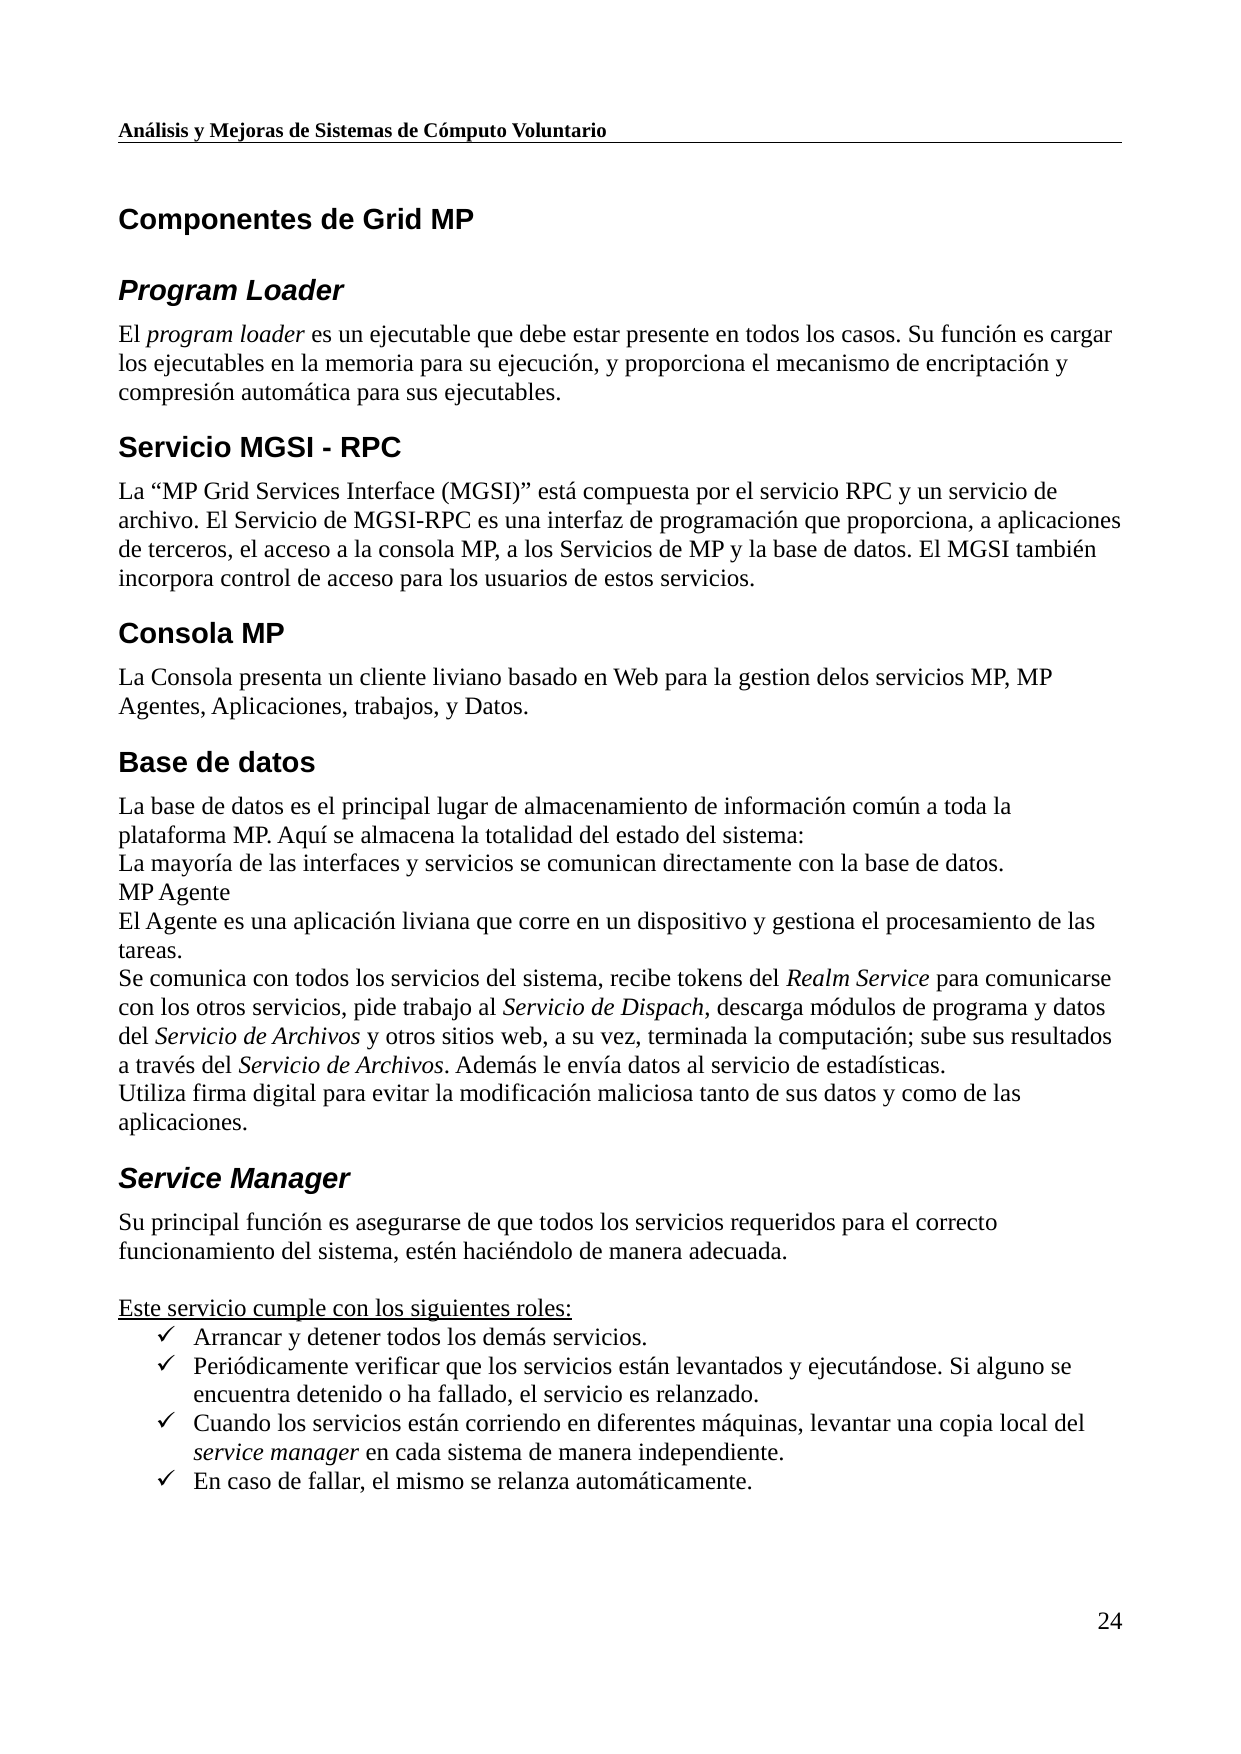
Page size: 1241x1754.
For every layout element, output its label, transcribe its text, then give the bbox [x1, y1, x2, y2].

text MP Agente [118, 877, 1122, 906]
text Se comunica con todos los servicios del sistema, recibe tokens del Realm Service para comunicarse con los otros servicios, pide trabajo al Servicio de Dispach, descarga módulos de programa y datos del Servicio de Archivos y otros sitios web, a su vez, terminada la computación; sube sus resultados a través del Servicio de Archivos. Además le envía datos al servicio de estadísticas. [118, 963, 1122, 1078]
list En caso de fallar, el mismo se relanza automáticamente. [156, 1466, 1122, 1494]
subtitle Servicio MGSI - RPC [118, 430, 1122, 464]
subtitle Base de datos [118, 745, 1122, 778]
subtitle Service Manager [118, 1161, 1122, 1194]
subtitle Consola MP [118, 616, 1122, 650]
list Arrancar y detener todos los demás servicios. [156, 1322, 1122, 1351]
text El Agente es una aplicación liviana que corre en un dispositivo y gestiona el procesamiento de las tareas. [118, 906, 1122, 963]
text Este servicio cumple con los siguientes roles: [118, 1293, 1122, 1322]
subtitle Componentes de Grid MP [118, 202, 1122, 236]
text Utiliza firma digital para evitar la modificación maliciosa tanto de sus datos y como de las aplicaciones. [118, 1078, 1122, 1136]
text La Consola presenta un cliente liviano basado en Web para la gestion delos servicios MP, MP Agentes, Aplicaciones, trabajos, y Datos. [118, 662, 1122, 720]
text La mayoría de las interfaces y servicios se comunican directamente con la base de datos. [118, 848, 1122, 877]
text Su principal función es asegurarse de que todos los servicios requeridos para el correcto funcionamiento del sistema, estén haciéndolo de manera adecuada. [118, 1207, 1122, 1264]
subtitle Program Loader [118, 273, 1122, 307]
list Cuando los servicios están corriendo en diferentes máquinas, levantar una copia local del service manager en cada sistema de manera independiente. [156, 1408, 1122, 1466]
text El program loader es un ejecutable que debe estar presente en todos los casos. Su función es cargar los ejecutables en la memoria para su ejecución, y proporciona el mecanismo de encriptación y compresión automática para sus ejecutables. [118, 319, 1122, 405]
list Periódicamente verificar que los servicios están levantados y ejecutándose. Si alguno se encuentra detenido o ha fallado, el servicio es relanzado. [156, 1351, 1122, 1408]
text La base de datos es el principal lugar de almacenamiento de información común a toda la plataforma MP. Aquí se almacena la totalidad del estado del sistema: [118, 791, 1122, 848]
text La “MP Grid Services Interface (MGSI)” está compuesta por el servicio RPC y un servicio de archivo. El Servicio de MGSI-RPC es una interfaz de programación que proporciona, a aplicaciones de terceros, el acceso a la consola MP, a los Servicios de MP y la base de datos. El MGSI también incorpora control de acceso para los usuarios de estos servicios. [118, 476, 1122, 591]
